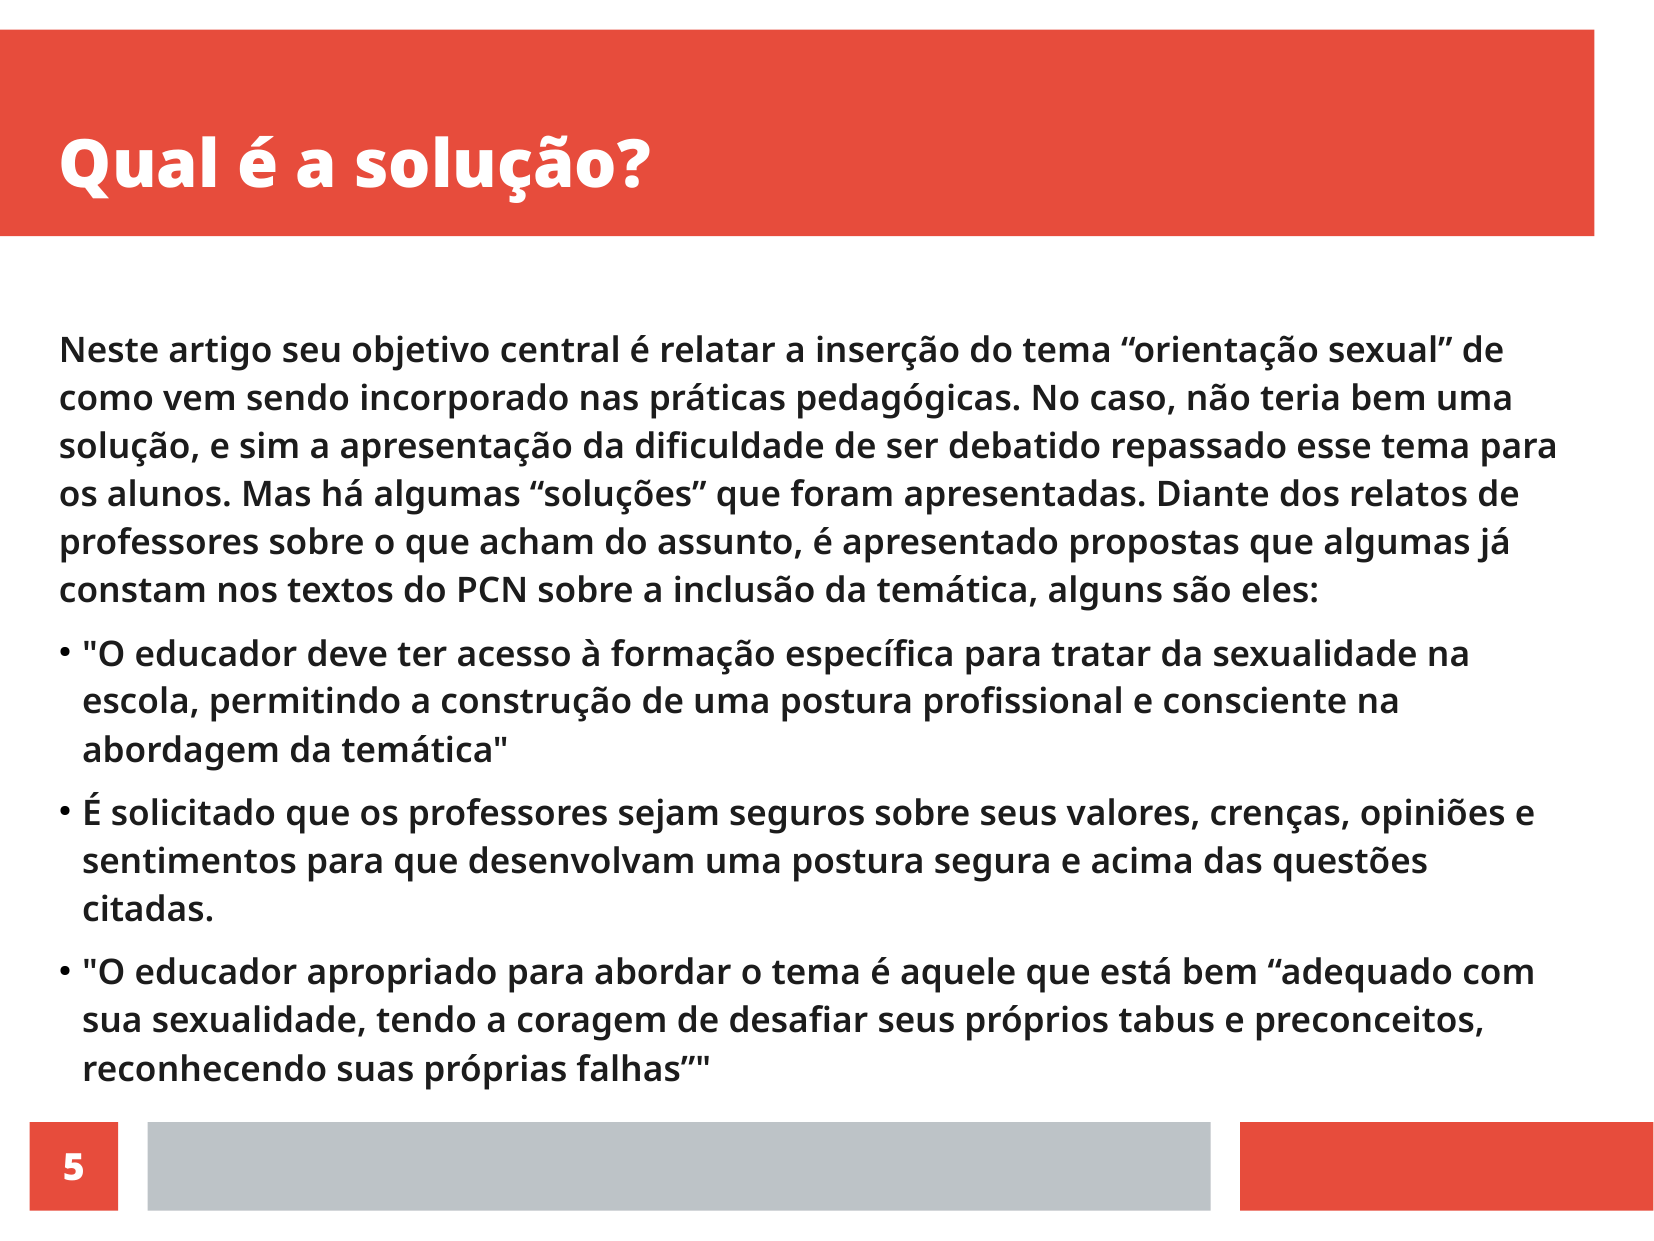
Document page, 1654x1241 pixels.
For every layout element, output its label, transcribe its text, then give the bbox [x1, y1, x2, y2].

title Qual é a solução? [59, 59, 1595, 207]
list Neste artigo seu objetivo central é relatar a inserção do tema “orientação sexual” de como vem sendo incorporado nas práticas pedagógicas. No caso, não teria bem uma solução, e sim a apresentação da dificuldade de ser debatido repassado esse tema para os alunos. Mas há algumas “soluções” que foram apresentadas. Diante dos relatos de professores sobre o que acham do assunto, é apresentado propostas que algumas já constam nos textos do PCN sobre a inclusão da temática, alguns são eles: "O educador deve ter acesso à formação específica para tratar da sexualidade na escola, permitindo a construção de uma postura profissional e consciente na abordagem da temática" É solicitado que os professores sejam seguros sobre seus valores, crenças, opiniões e sentimentos para que desenvolvam uma postura segura e acima das questões citadas. "O educador apropriado para abordar o tema é aquele que está bem “adequado com sua sexualidade, tendo a coragem de desafiar seus próprios tabus e preconceitos, reconhecendo suas próprias falhas”" [59, 324, 1565, 1093]
